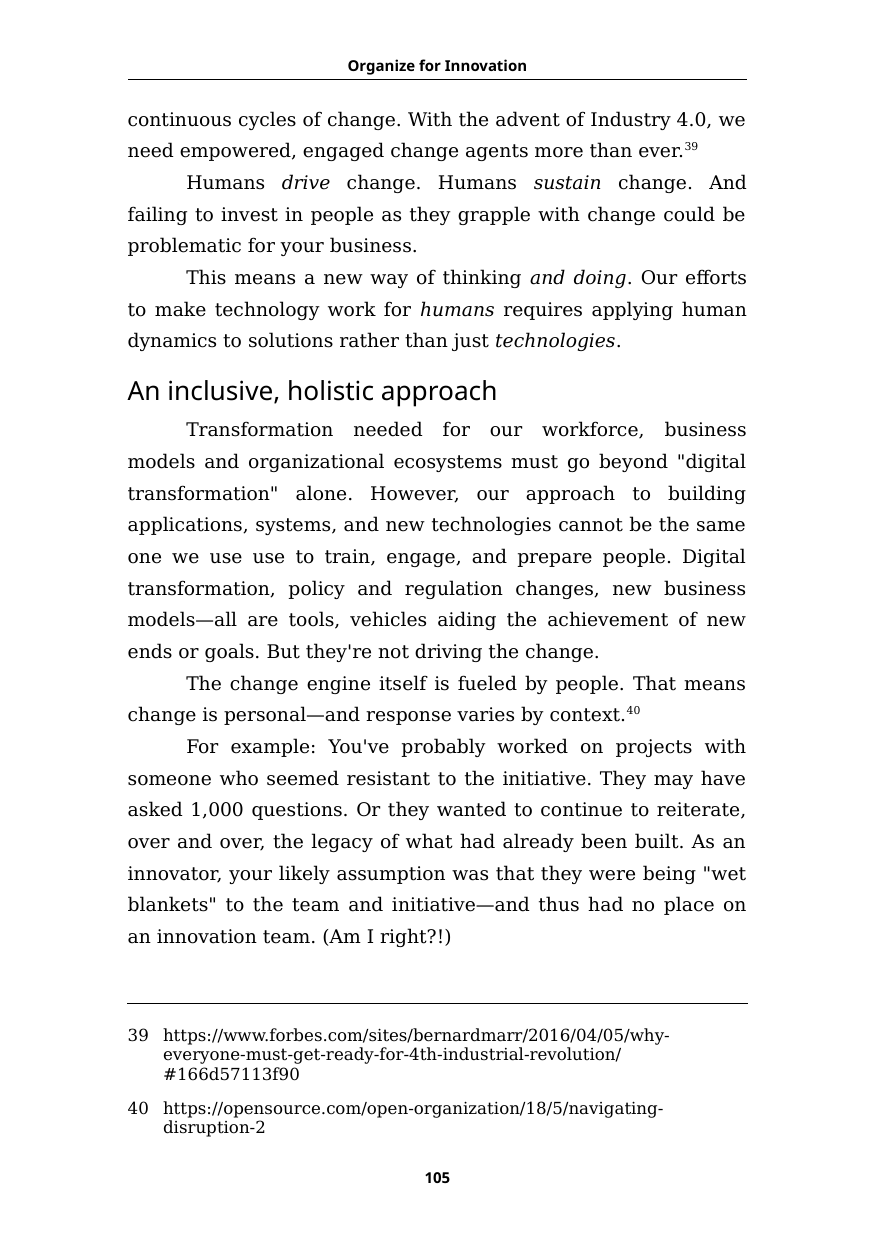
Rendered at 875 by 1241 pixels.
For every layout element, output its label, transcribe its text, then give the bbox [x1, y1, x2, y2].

text https://www.forbes.com/sites/bernardmarr/2016/04/05/why-everyone-must-get-ready-for-4th-industrial-revolution/#166d57113f90 [127, 1026, 747, 1084]
text Transformation needed for our workforce, business models and organizational ecosystems must go beyond "digital transformation" alone. However, our approach to building applications, systems, and new technologies cannot be the same one we use use to train, engage, and prepare people. Digital transformation, policy and regulation changes, new business models—all are tools, vehicles aiding the achievement of new ends or goals. But they're not driving the change. [127, 419, 747, 663]
text https://opensource.com/open-organization/18/5/navigating-disruption-2 [127, 1099, 747, 1138]
text This means a new way of thinking and doing. Our efforts to make technology work for humans requires applying human dynamics to solutions rather than just technologies. [127, 267, 747, 352]
text continuous cycles of change. With the advent of Industry 4.0, we need empowered, engaged change agents more than ever. [127, 109, 747, 162]
subtitle An inclusive, holistic approach [127, 377, 747, 407]
text The change engine itself is fueled by people. That means change is personal—and response varies by context. [127, 673, 747, 726]
text For example: You've probably worked on projects with someone who seemed resistant to the initiative. They may have asked 1,000 questions. Or they wanted to continue to reiterate, over and over, the legacy of what had already been built. As an innovator, your likely assumption was that they were being "wet blankets" to the team and initiative—and thus had no place on an innovation team. (Am I right?!) [127, 736, 747, 948]
text Humans drive change. Humans sustain change. And failing to invest in people as they grapple with change could be problematic for your business. [127, 172, 747, 257]
